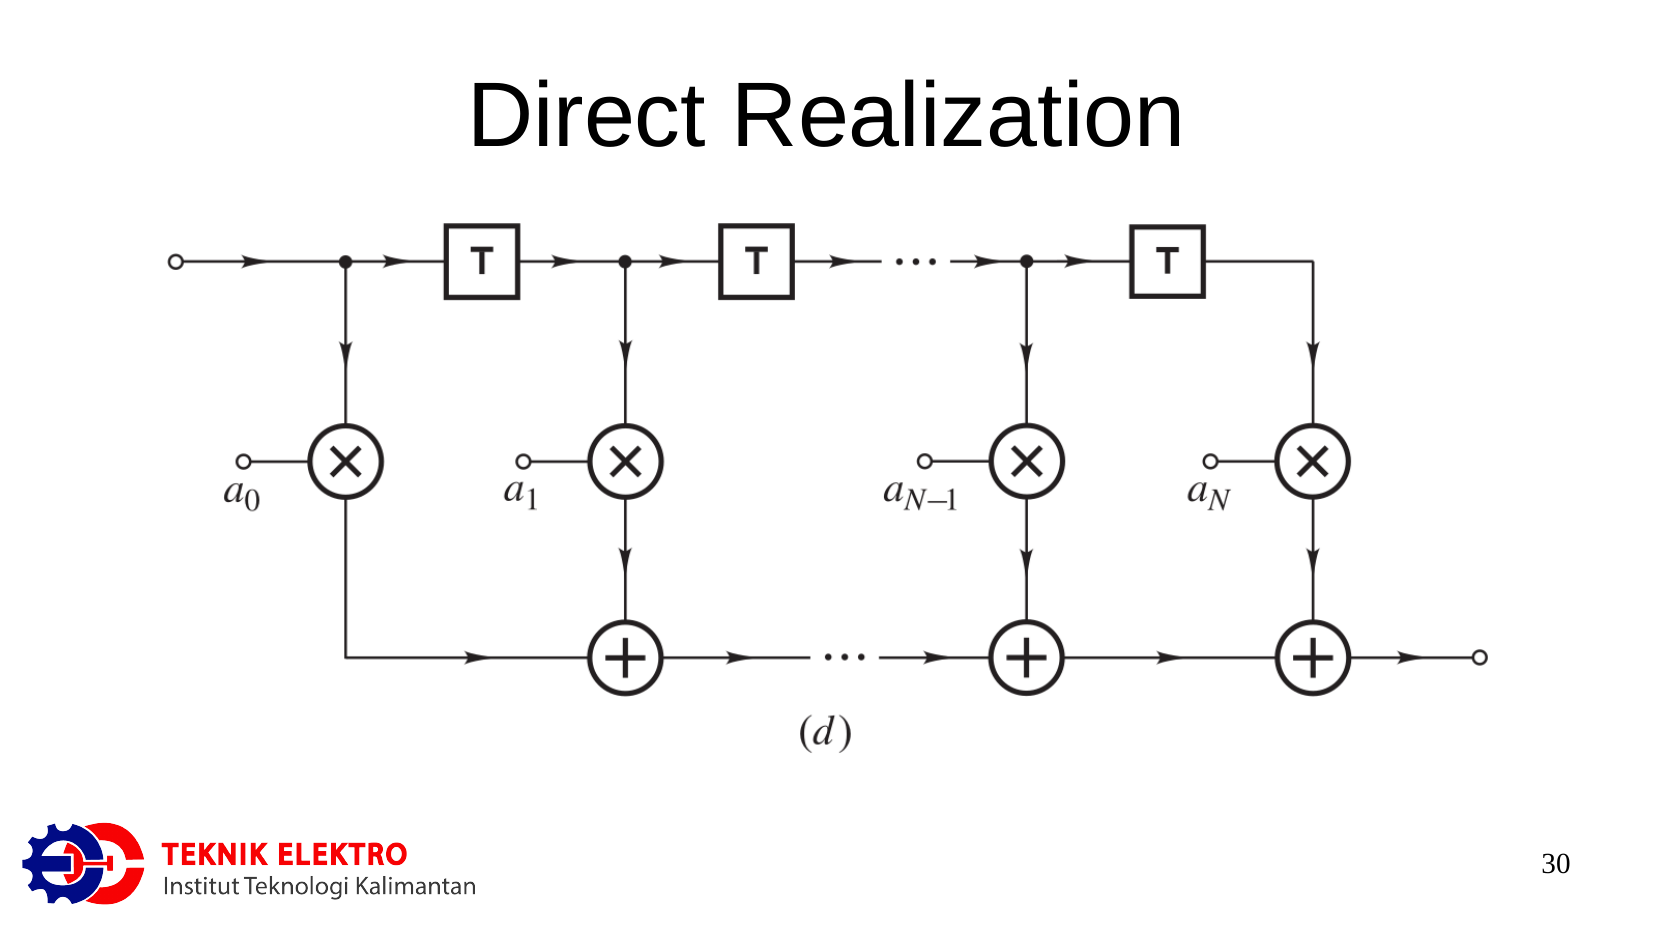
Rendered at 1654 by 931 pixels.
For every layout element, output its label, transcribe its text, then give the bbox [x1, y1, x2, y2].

picture [21, 784, 476, 931]
picture [161, 217, 1492, 758]
title Direct Realization [82, 37, 1571, 193]
